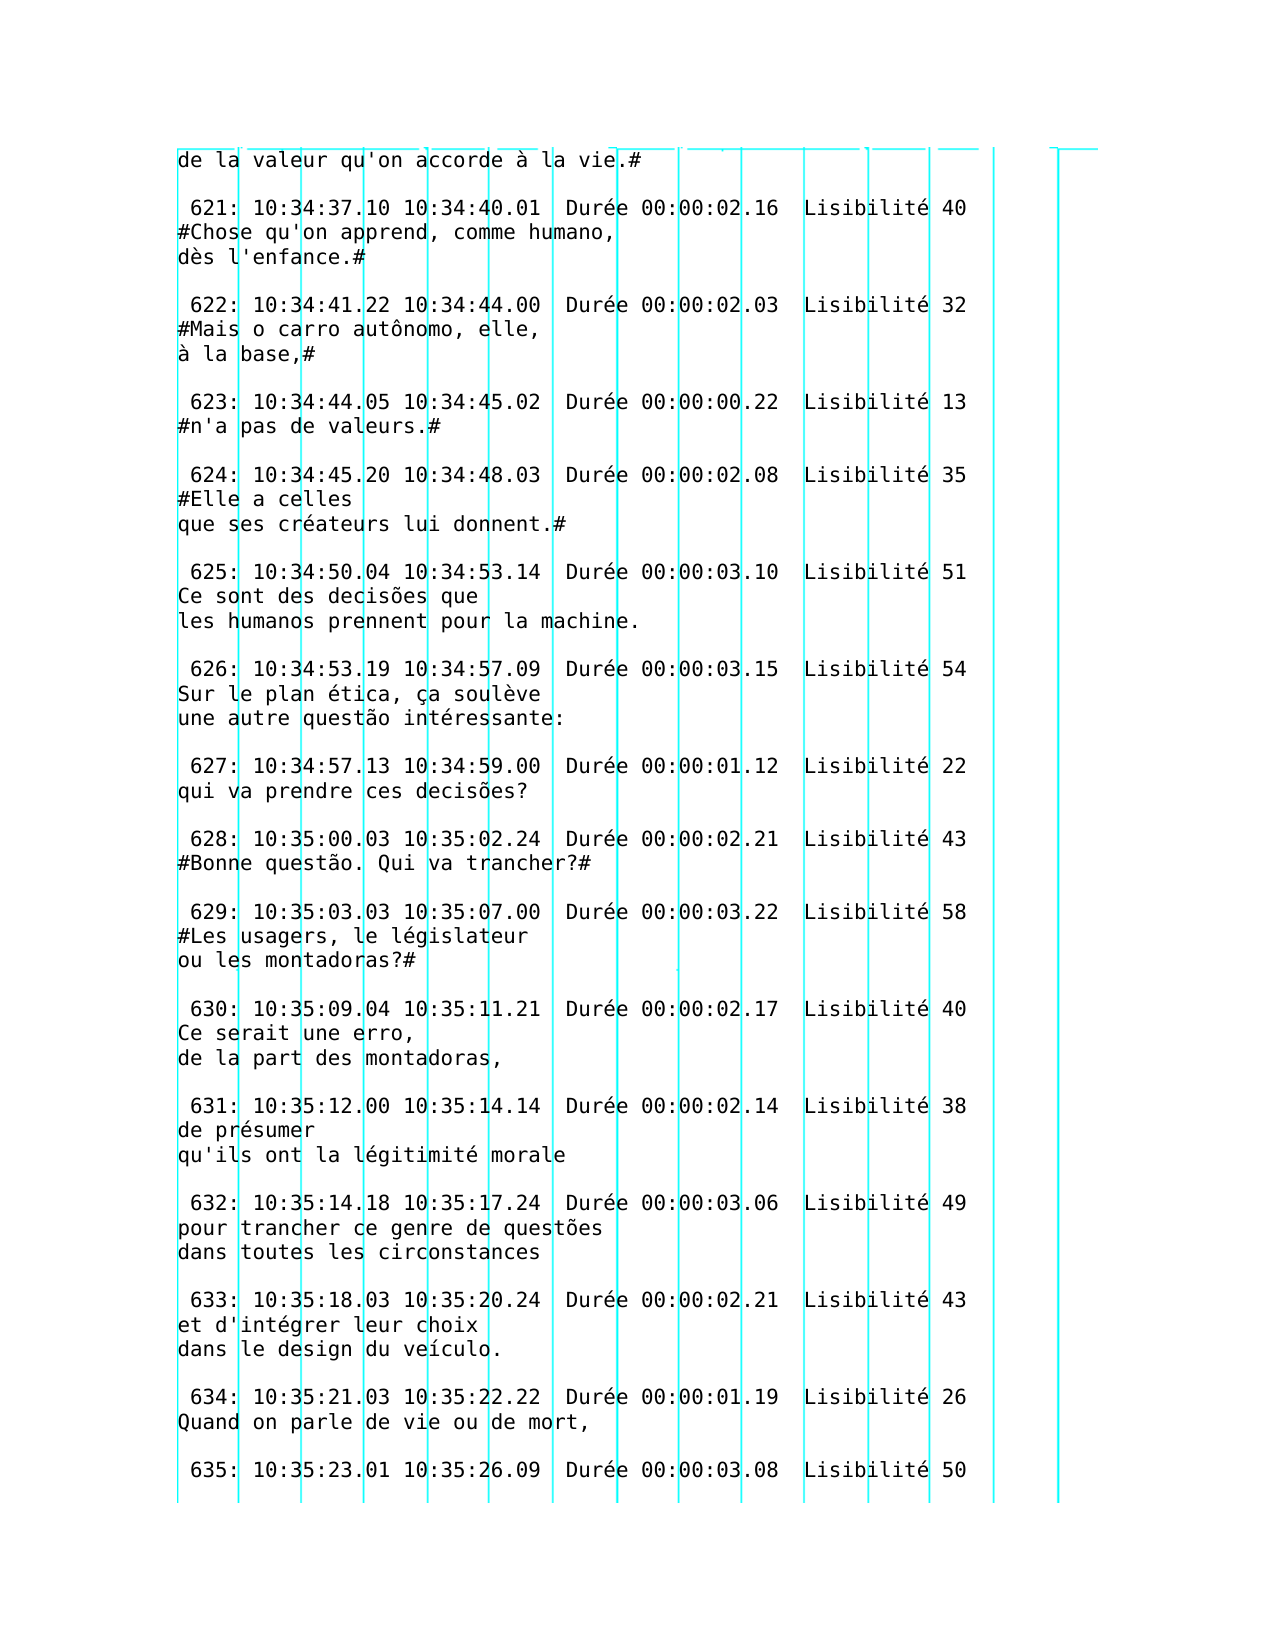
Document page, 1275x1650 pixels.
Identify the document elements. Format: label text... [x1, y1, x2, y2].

text ou les montadoras?# [177, 948, 1098, 973]
text 622: 10:34:41.22 10:34:44.00 Durée 00:00:02.03 Lisibilité 32 [177, 293, 1098, 317]
text 633: 10:35:18.03 10:35:20.24 Durée 00:00:02.21 Lisibilité 43 [177, 1288, 1098, 1313]
text et d'intégrer leur choix [177, 1313, 1098, 1337]
text 625: 10:34:50.04 10:34:53.14 Durée 00:00:03.10 Lisibilité 51 [177, 560, 1098, 584]
text pour trancher ce genre de questões [177, 1216, 1098, 1240]
text 632: 10:35:14.18 10:35:17.24 Durée 00:00:03.06 Lisibilité 49 [177, 1191, 1098, 1216]
text Quand on parle de vie ou de mort, [177, 1410, 1098, 1434]
text 628: 10:35:00.03 10:35:02.24 Durée 00:00:02.21 Lisibilité 43 [177, 827, 1098, 851]
text de la valeur qu'on accorde à la vie.# [177, 148, 1098, 172]
text Ce sont des decisões que [177, 584, 1098, 609]
text #n'a pas de valeurs.# [177, 414, 1098, 439]
text 626: 10:34:53.19 10:34:57.09 Durée 00:00:03.15 Lisibilité 54 [177, 657, 1098, 682]
text de présumer [177, 1118, 1098, 1143]
text 634: 10:35:21.03 10:35:22.22 Durée 00:00:01.19 Lisibilité 26 [177, 1385, 1098, 1410]
text 630: 10:35:09.04 10:35:11.21 Durée 00:00:02.17 Lisibilité 40 [177, 997, 1098, 1021]
text #Elle a celles [177, 487, 1098, 512]
text 635: 10:35:23.01 10:35:26.09 Durée 00:00:03.08 Lisibilité 50 [177, 1458, 1098, 1482]
text Ce serait une erro, [177, 1021, 1098, 1046]
picture [177, 147, 1098, 1503]
text #Mais o carro autônomo, elle, [177, 317, 1098, 342]
text de la part des montadoras, [177, 1046, 1098, 1070]
text 627: 10:34:57.13 10:34:59.00 Durée 00:00:01.12 Lisibilité 22 [177, 754, 1098, 779]
text Sur le plan ética, ça soulève [177, 682, 1098, 706]
text une autre questão intéressante: [177, 706, 1098, 730]
text #Chose qu'on apprend, comme humano, [177, 220, 1098, 245]
text dès l'enfance.# [177, 245, 1098, 269]
text qui va prendre ces decisões? [177, 779, 1098, 803]
text dans le design du veículo. [177, 1337, 1098, 1361]
text dans toutes les circonstances [177, 1240, 1098, 1264]
text les humanos prennent pour la machine. [177, 609, 1098, 633]
text qu'ils ont la légitimité morale [177, 1143, 1098, 1167]
text #Bonne questão. Qui va trancher?# [177, 851, 1098, 876]
text 621: 10:34:37.10 10:34:40.01 Durée 00:00:02.16 Lisibilité 40 [177, 196, 1098, 220]
text 629: 10:35:03.03 10:35:07.00 Durée 00:00:03.22 Lisibilité 58 [177, 900, 1098, 924]
text à la base,# [177, 342, 1098, 366]
text 631: 10:35:12.00 10:35:14.14 Durée 00:00:02.14 Lisibilité 38 [177, 1094, 1098, 1118]
text que ses créateurs lui donnent.# [177, 512, 1098, 536]
text 623: 10:34:44.05 10:34:45.02 Durée 00:00:00.22 Lisibilité 13 [177, 390, 1098, 414]
text #Les usagers, le législateur [177, 924, 1098, 948]
text 624: 10:34:45.20 10:34:48.03 Durée 00:00:02.08 Lisibilité 35 [177, 463, 1098, 487]
